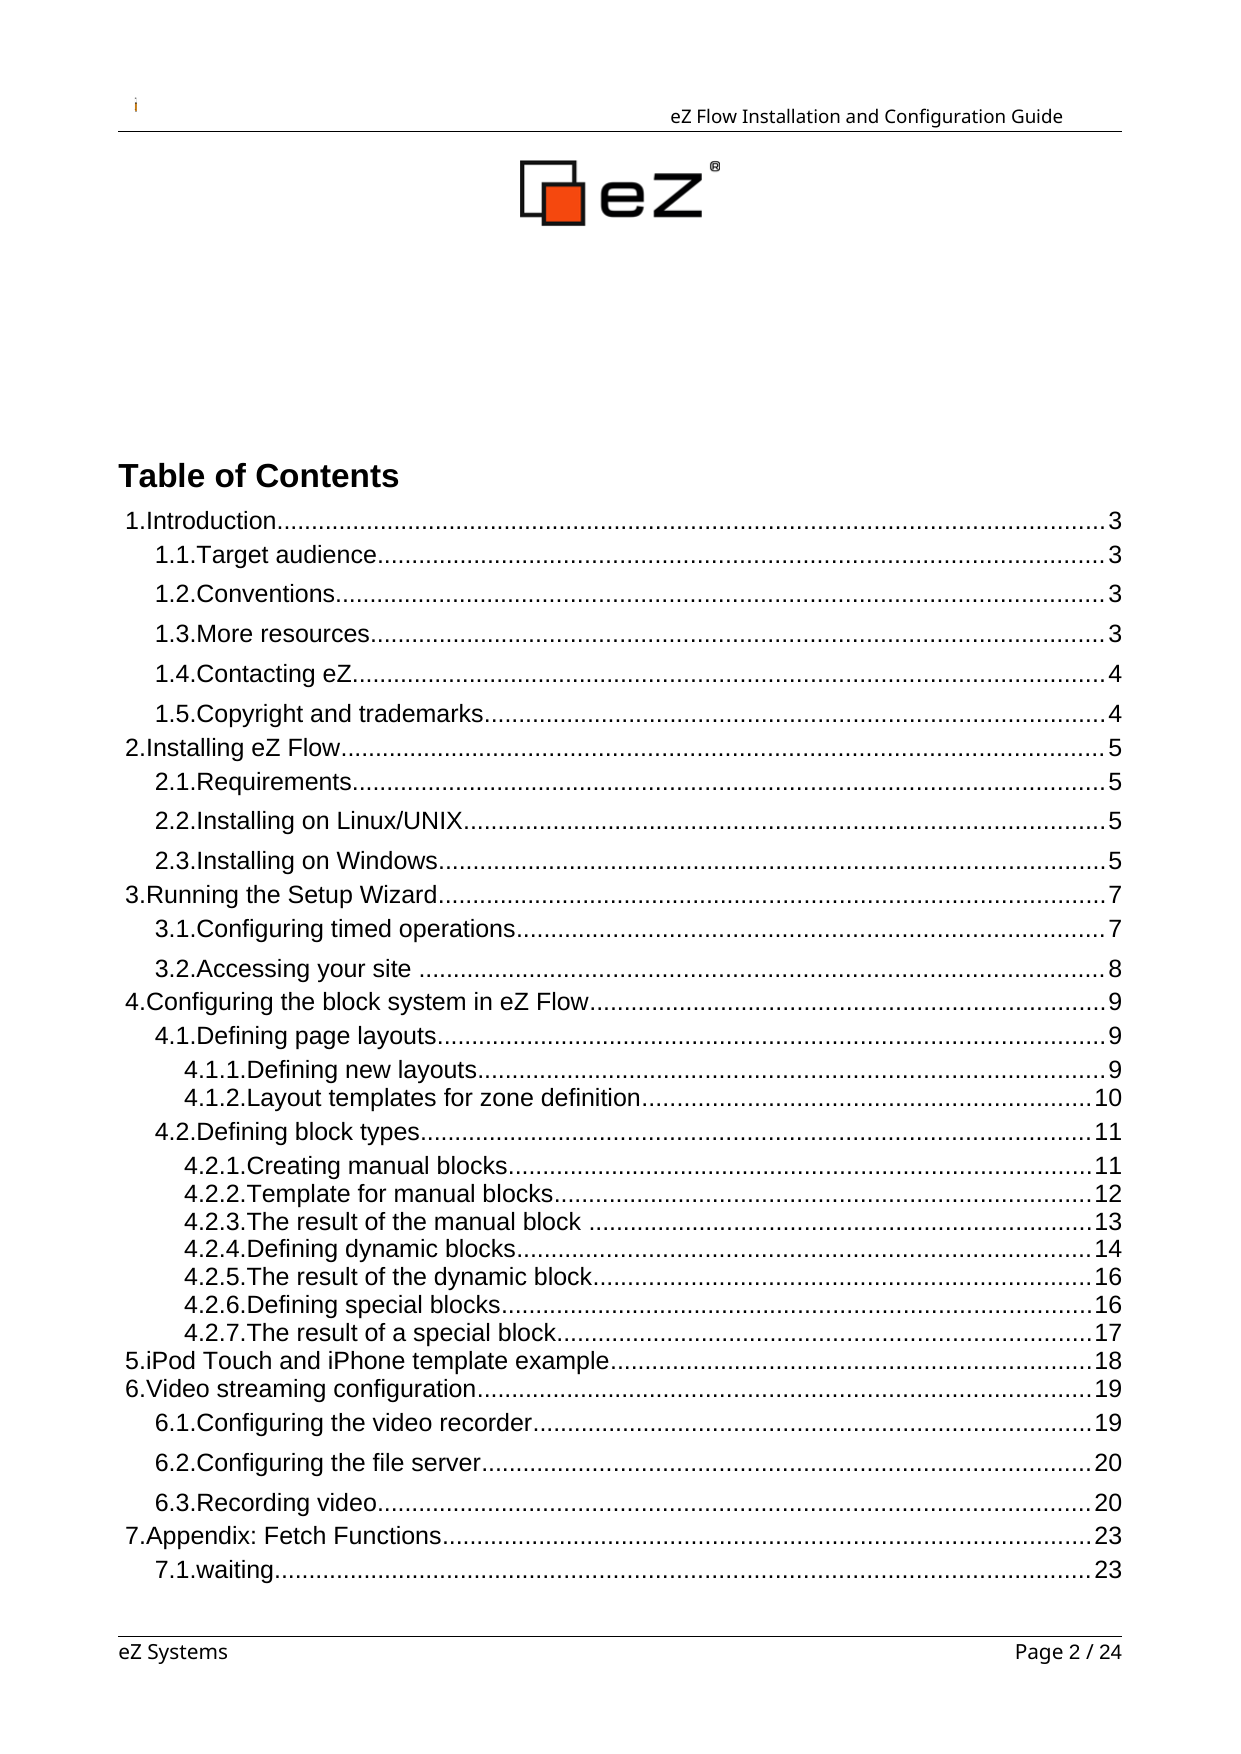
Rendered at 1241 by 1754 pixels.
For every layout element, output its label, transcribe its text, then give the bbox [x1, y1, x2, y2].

picture [520, 157, 720, 230]
text 7.Appendix: Fetch Functions 23 [118, 1522, 1122, 1550]
text 1.5.Copyright and trademarks 4 [148, 699, 1122, 727]
text 6.3.Recording video 20 [148, 1488, 1122, 1516]
text 1.2.Conventions 3 [148, 580, 1122, 608]
text 1.3.More resources 3 [148, 620, 1122, 648]
text 4.2.6.Defining special blocks 16 [177, 1291, 1122, 1319]
text 2.2.Installing on Linux/UNIX 5 [148, 807, 1122, 835]
text 2.Installing eZ Flow 5 [118, 733, 1122, 761]
text 4.2.Defining block types 11 [148, 1118, 1122, 1146]
text 4.2.4.Defining dynamic blocks 14 [177, 1235, 1122, 1263]
text 3.2.Accessing your site 8 [148, 954, 1122, 982]
text 4.2.5.The result of the dynamic block 16 [177, 1263, 1122, 1291]
text 6.2.Configuring the file server 20 [148, 1448, 1122, 1476]
subtitle Table of Contents [118, 457, 1122, 494]
text 1.4.Contacting eZ 4 [148, 660, 1122, 688]
text 2.1.Requirements 5 [148, 767, 1122, 795]
text 2.3.Installing on Windows 5 [148, 847, 1122, 875]
text 4.1.Defining page layouts 9 [148, 1022, 1122, 1050]
text 4.2.7.The result of a special block 17 [177, 1319, 1122, 1347]
text 5.iPod Touch and iPhone template example 18 [118, 1347, 1122, 1375]
text 4.2.3.The result of the manual block 13 [177, 1207, 1122, 1235]
text 6.Video streaming configuration 19 [118, 1375, 1122, 1403]
text 6.1.Configuring the video recorder 19 [148, 1409, 1122, 1437]
text 1.Introduction 3 [118, 507, 1122, 534]
text 3.Running the Setup Wizard 7 [118, 881, 1122, 909]
text 4.2.2.Template for manual blocks 12 [177, 1179, 1122, 1207]
text 4.1.1.Defining new layouts 9 [177, 1056, 1122, 1084]
text 4.2.1.Creating manual blocks 11 [177, 1152, 1122, 1179]
text 3.1.Configuring timed operations 7 [148, 914, 1122, 942]
text 4.Configuring the block system in eZ Flow 9 [118, 988, 1122, 1016]
text 4.1.2.Layout templates for zone definition 10 [177, 1084, 1122, 1112]
text 7.1.waiting 23 [148, 1556, 1122, 1584]
text 1.1.Target audience 3 [148, 540, 1122, 568]
